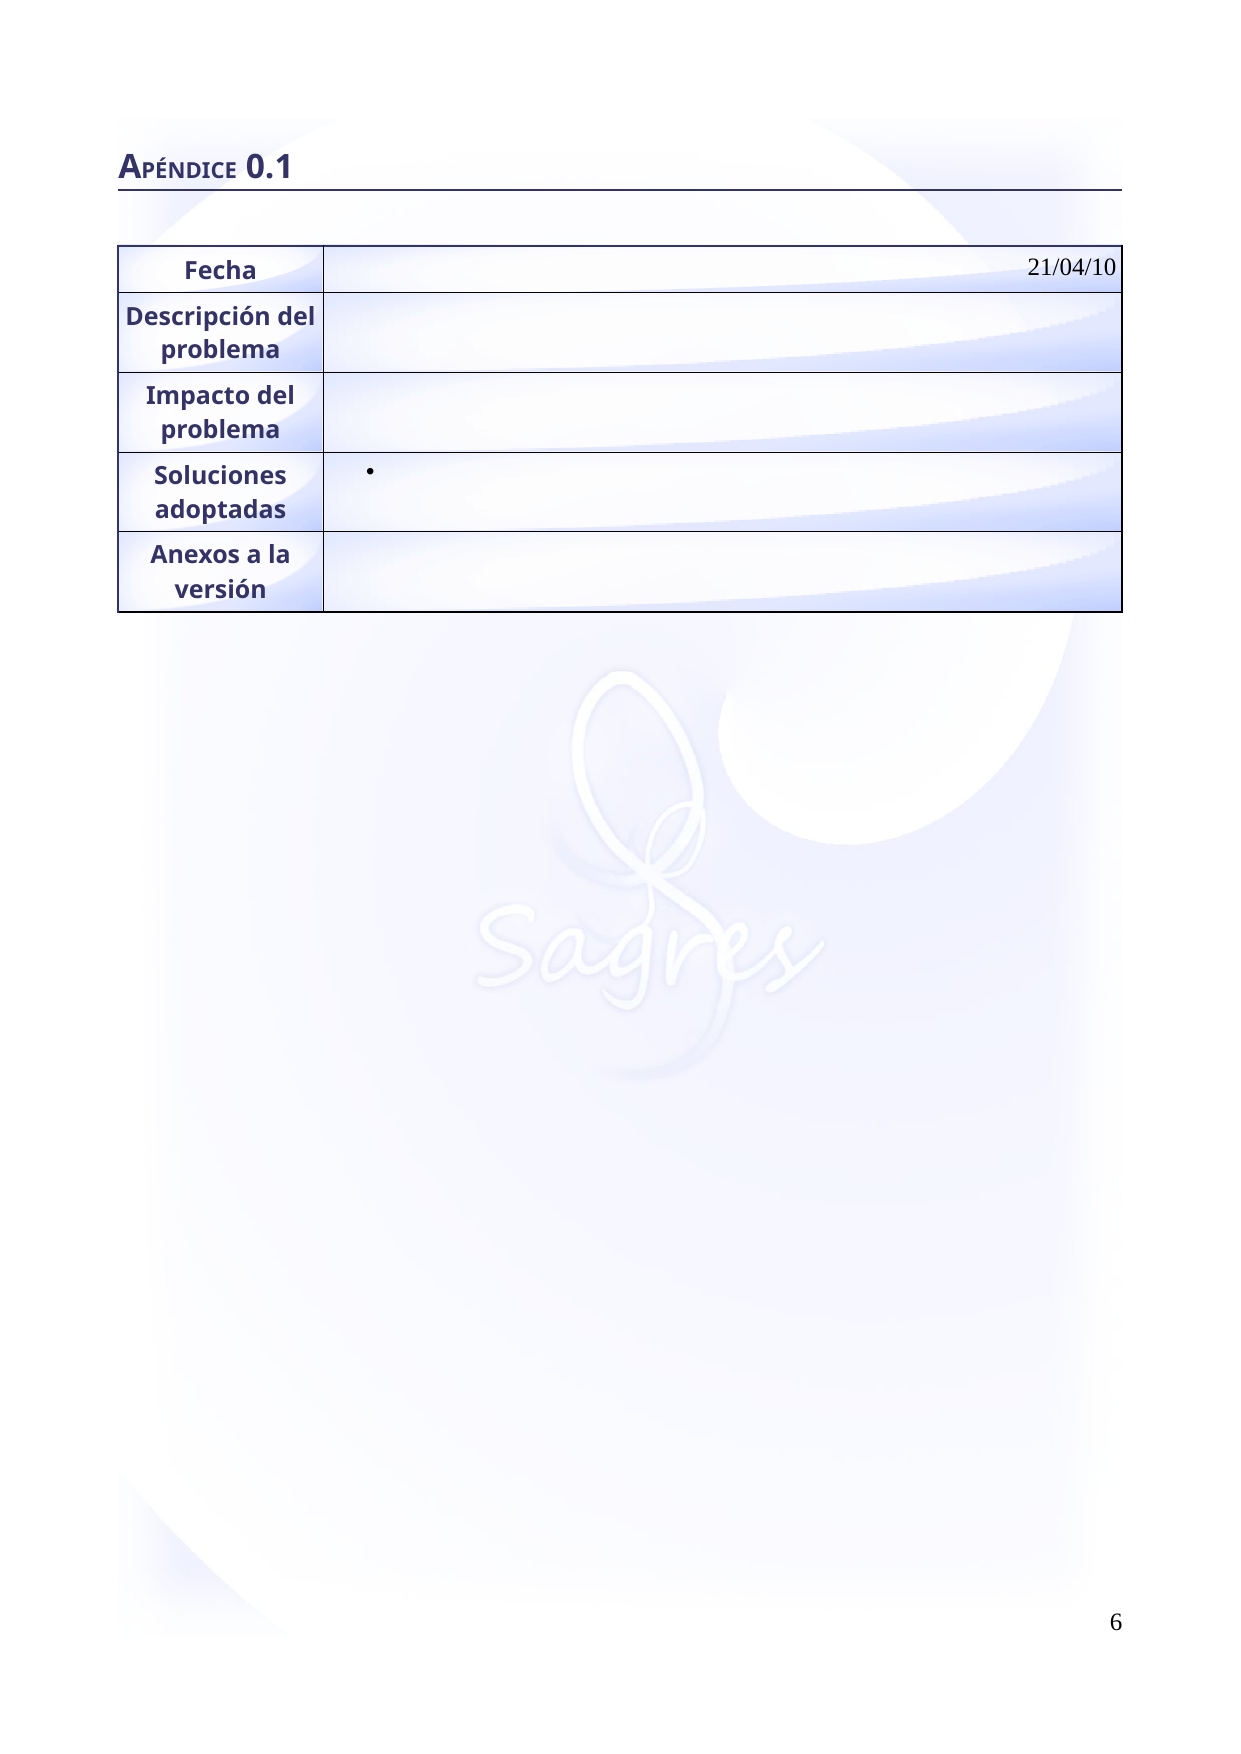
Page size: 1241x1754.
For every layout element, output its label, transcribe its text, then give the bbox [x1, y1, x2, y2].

table_header 21/04/10 [324, 247, 1121, 292]
table_cell [324, 293, 1121, 372]
table_cell Anexos a la versión [119, 532, 323, 611]
picture [118, 191, 1122, 245]
table_cell Impacto del problema [119, 373, 323, 452]
picture [118, 118, 1122, 143]
subtitle Apéndice 0.1 [118, 143, 1122, 189]
picture [118, 613, 1122, 1636]
table_cell Descripción del problema [119, 293, 323, 372]
table_cell [324, 532, 1121, 611]
table_header Fecha [119, 247, 323, 292]
table_cell Soluciones adoptadas [119, 453, 323, 531]
table_cell [324, 373, 1121, 452]
table_cell [324, 453, 1121, 531]
